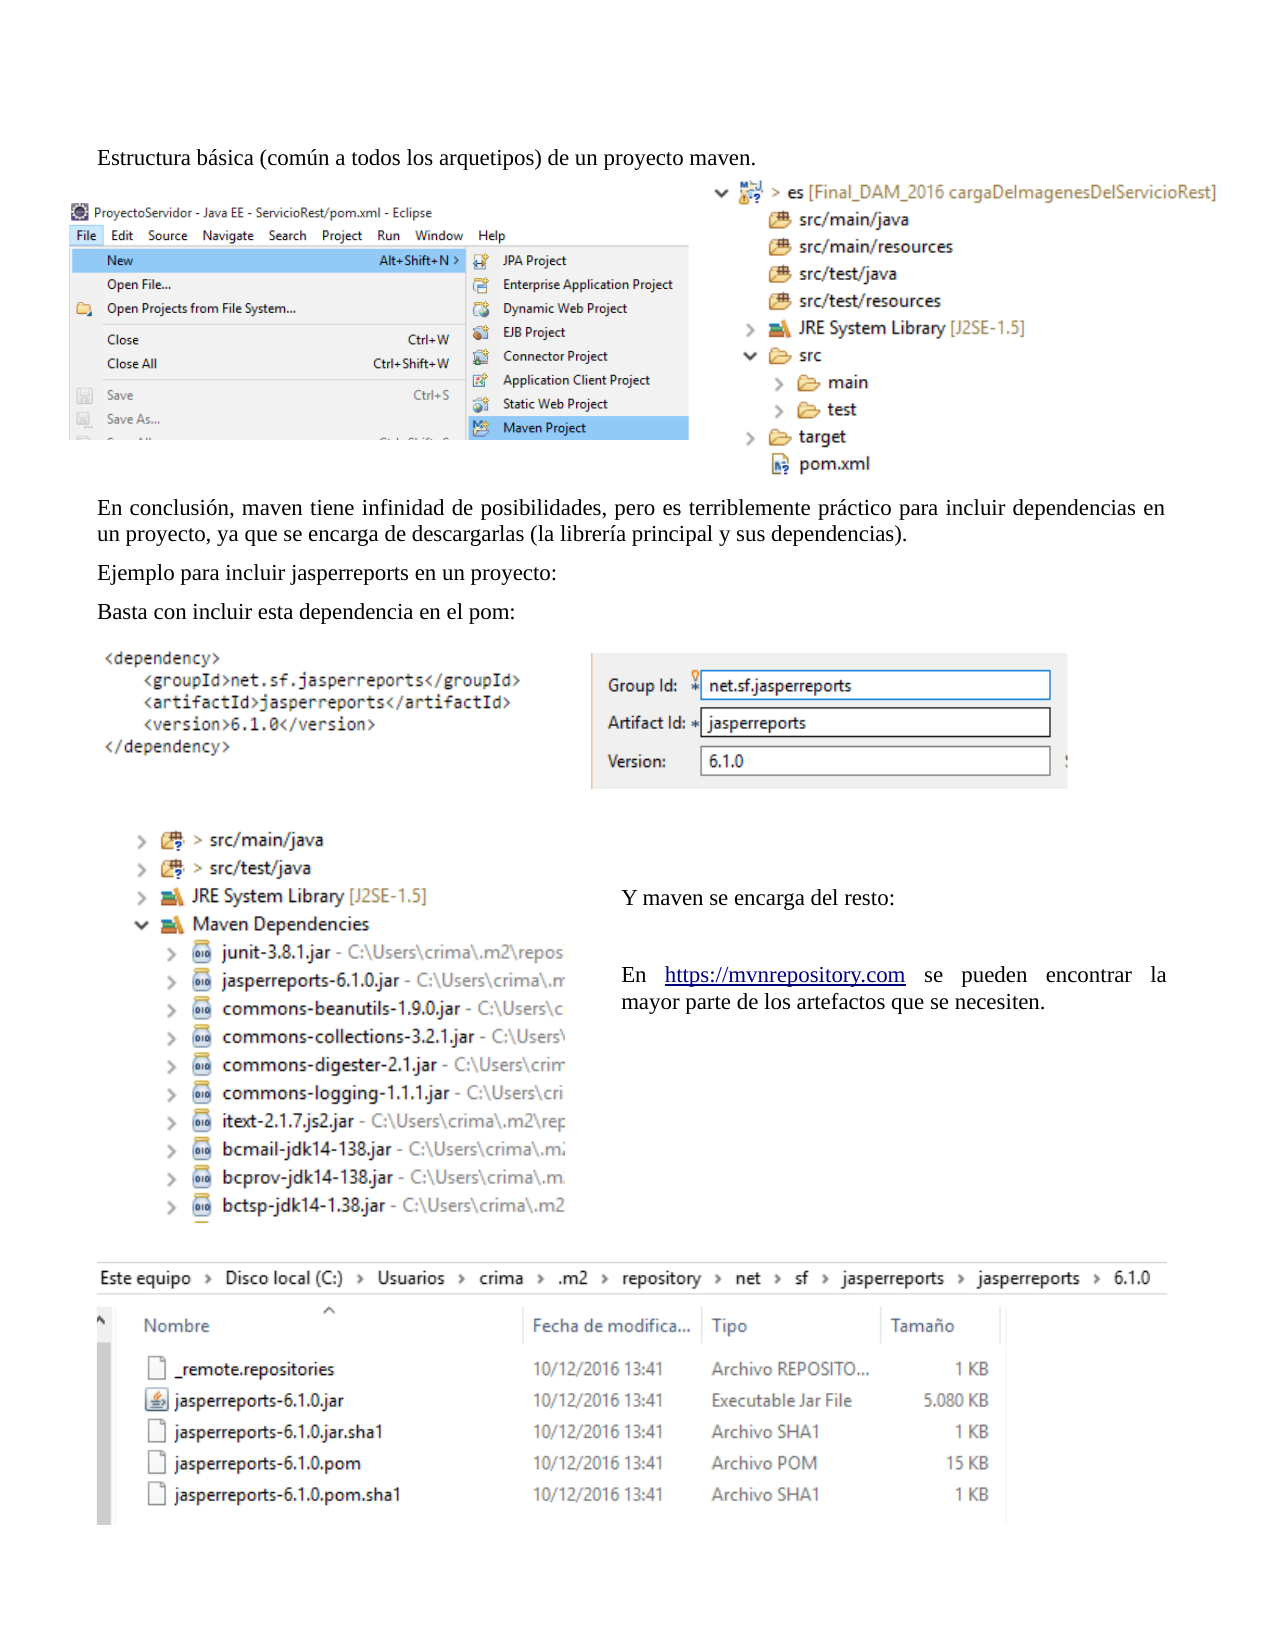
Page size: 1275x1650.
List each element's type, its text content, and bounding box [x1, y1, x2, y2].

text En https://mvnrepository.com se pueden encontrar la mayor parte de los artefactos que se necesiten. [565, 961, 1167, 1014]
text Basta con incluir esta dependencia en el pom: [97, 598, 1167, 624]
picture [127, 826, 565, 1223]
picture [591, 653, 1068, 789]
picture [103, 647, 548, 759]
text [97, 884, 127, 910]
text Y maven se encarga del resto: [565, 884, 1167, 910]
text Estructura básica (común a todos los arquetipos) de un proyecto maven. [97, 144, 1167, 171]
picture [69, 200, 689, 440]
picture [96, 1260, 1168, 1525]
picture [712, 180, 1225, 479]
text En conclusión, maven tiene infinidad de posibilidades, pero es terriblemente práctico para incluir dependencias en un proyecto, ya que se encarga de descargarlas (la librería principal y sus dependencias). [97, 494, 1167, 547]
text Ejemplo para incluir jasperreports en un proyecto: [97, 559, 1167, 585]
